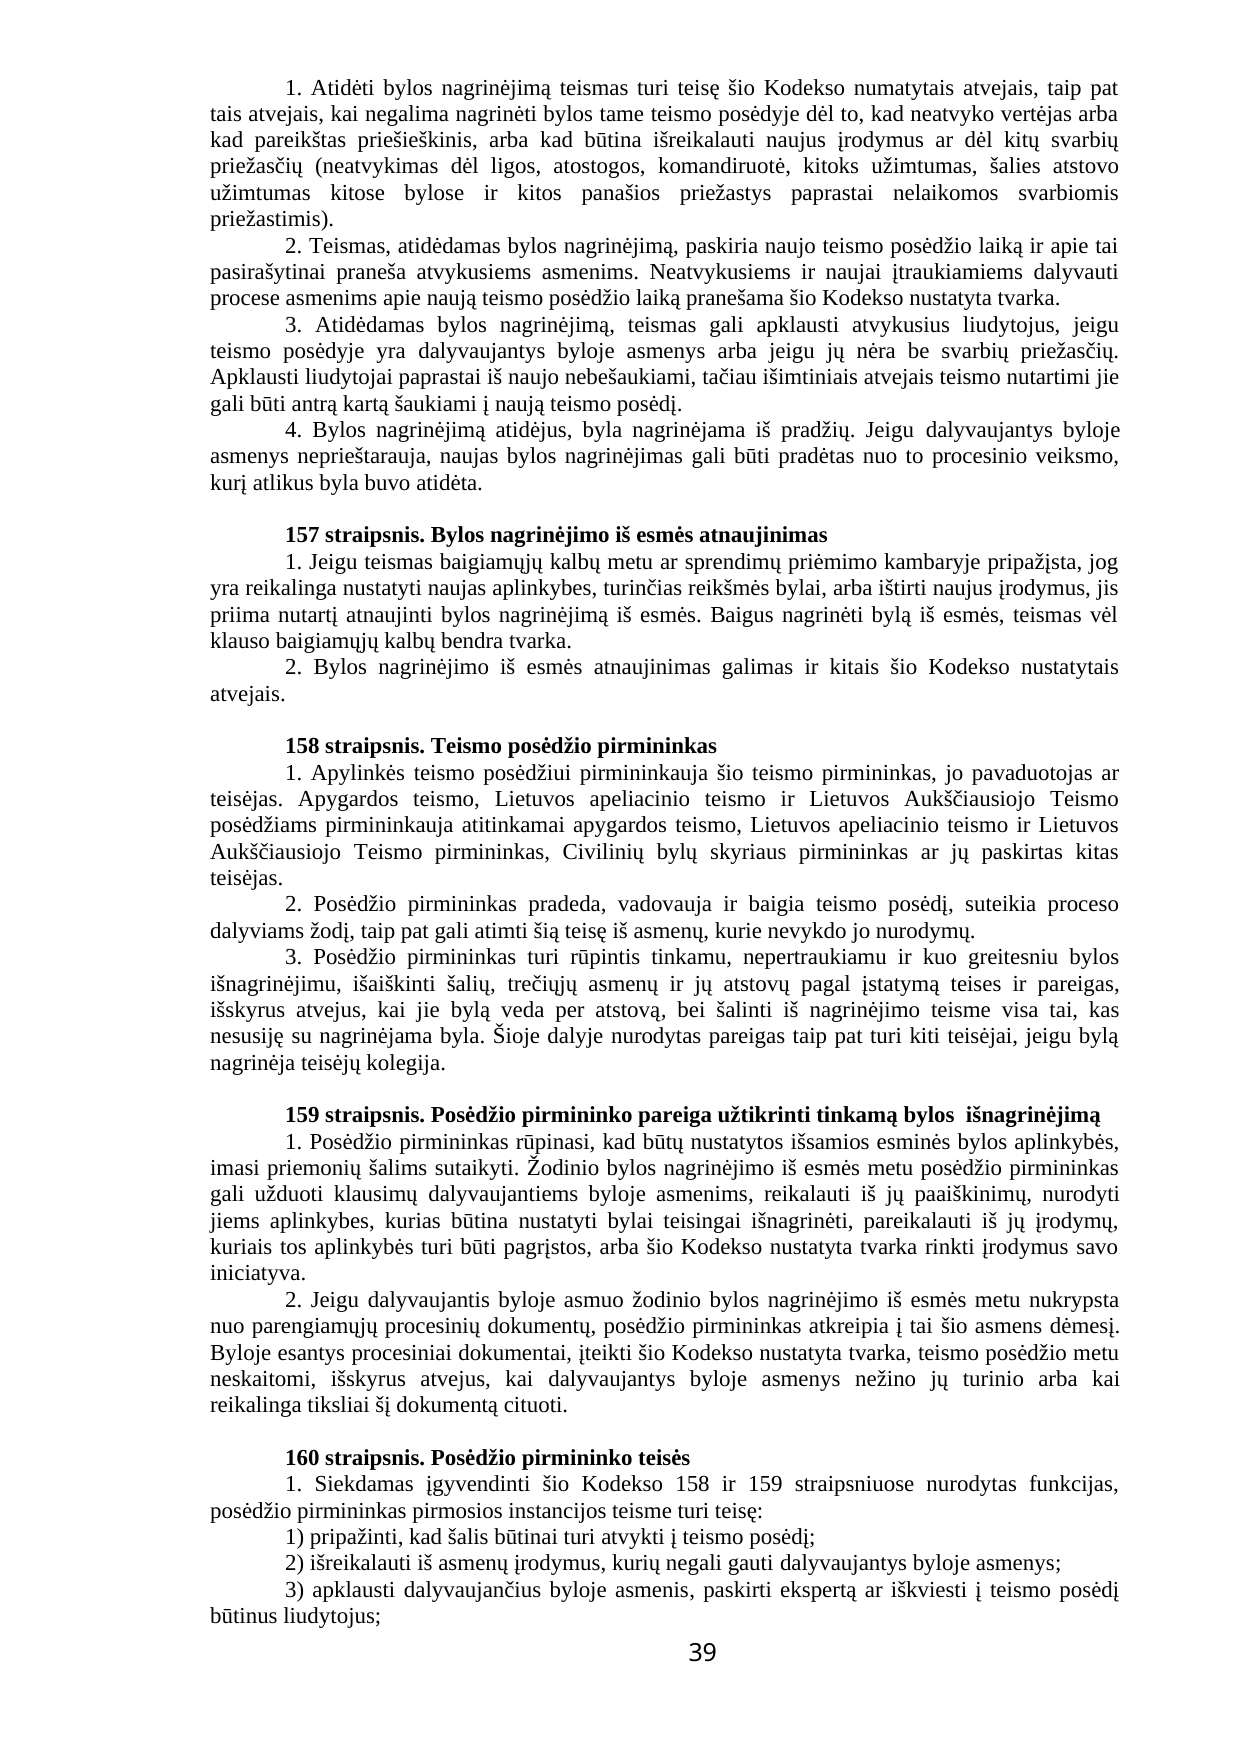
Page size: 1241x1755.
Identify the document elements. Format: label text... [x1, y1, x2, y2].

text 2. Teismas, atidėdamas bylos nagrinėjimą, paskiria naujo teismo posėdžio laiką ir apie tai pasirašytinai praneša atvykusiems asmenims. Neatvykusiems ir naujai įtraukiamiems dalyvauti procese asmenims apie naują teismo posėdžio laiką pranešama šio Kodekso nustatyta tvarka. [210, 232, 1120, 311]
text 1) pripažinti, kad šalis būtinai turi atvykti į teismo posėdį; [210, 1523, 1120, 1549]
text 1. Atidėti bylos nagrinėjimą teismas turi teisę šio Kodekso numatytais atvejais, taip pat tais atvejais, kai negalima nagrinėti bylos tame teismo posėdyje dėl to, kad neatvyko vertėjas arba kad pareikštas priešieškinis, arba kad būtina išreikalauti naujus įrodymus ar dėl kitų svarbių priežasčių (neatvykimas dėl ligos, atostogos, komandiruotė, kitoks užimtumas, šalies atstovo užimtumas kitose bylose ir kitos panašios priežastys paprastai nelaikomos svarbiomis priežastimis). [210, 73, 1120, 232]
text 1. Apylinkės teismo posėdžiui pirmininkauja šio teismo pirmininkas, jo pavaduotojas ar teisėjas. Apygardos teismo, Lietuvos apeliacinio teismo ir Lietuvos Aukščiausiojo Teismo posėdžiams pirmininkauja atitinkamai apygardos teismo, Lietuvos apeliacinio teismo ir Lietuvos Aukščiausiojo Teismo pirmininkas, Civilinių bylų skyriaus pirmininkas ar jų paskirtas kitas teisėjas. [210, 759, 1120, 891]
text 2. Jeigu dalyvaujantis byloje asmuo žodinio bylos nagrinėjimo iš esmės metu nukrypsta nuo parengiamųjų procesinių dokumentų, posėdžio pirmininkas atkreipia į tai šio asmens dėmesį. Byloje esantys procesiniai dokumentai, įteikti šio Kodekso nustatyta tvarka, teismo posėdžio metu neskaitomi, išskyrus atvejus, kai dalyvaujantys byloje asmenys nežino jų turinio arba kai reikalinga tiksliai šį dokumentą cituoti. [210, 1286, 1120, 1418]
text 2. Bylos nagrinėjimo iš esmės atnaujinimas galimas ir kitais šio Kodekso nustatytais atvejais. [210, 653, 1120, 706]
text 159 straipsnis. Posėdžio pirmininko pareiga užtikrinti tinkamą bylos išnagrinėjimą [285, 1101, 1120, 1128]
text 2) išreikalauti iš asmenų įrodymus, kurių negali gauti dalyvaujantys byloje asmenys; [210, 1549, 1120, 1576]
text 4. Bylos nagrinėjimą atidėjus, byla nagrinėjama iš pradžių. Jeigu dalyvaujantys byloje asmenys neprieštarauja, naujas bylos nagrinėjimas gali būti pradėtas nuo to procesinio veiksmo, kurį atlikus byla buvo atidėta. [210, 416, 1120, 495]
text 160 straipsnis. Posėdžio pirmininko teisės [210, 1444, 1120, 1470]
text 158 straipsnis. Teismo posėdžio pirmininkas [210, 732, 1120, 759]
text 157 straipsnis. Bylos nagrinėjimo iš esmės atnaujinimas [210, 522, 1120, 548]
text 1. Jeigu teismas baigiamųjų kalbų metu ar sprendimų priėmimo kambaryje pripažįsta, jog yra reikalinga nustatyti naujas aplinkybes, turinčias reikšmės bylai, arba ištirti naujus įrodymus, jis priima nutartį atnaujinti bylos nagrinėjimą iš esmės. Baigus nagrinėti bylą iš esmės, teismas vėl klauso baigiamųjų kalbų bendra tvarka. [210, 548, 1120, 653]
text 1. Posėdžio pirmininkas rūpinasi, kad būtų nustatytos išsamios esminės bylos aplinkybės, imasi priemonių šalims sutaikyti. Žodinio bylos nagrinėjimo iš esmės metu posėdžio pirmininkas gali užduoti klausimų dalyvaujantiems byloje asmenims, reikalauti iš jų paaiškinimų, nurodyti jiems aplinkybes, kurias būtina nustatyti bylai teisingai išnagrinėti, pareikalauti iš jų įrodymų, kuriais tos aplinkybės turi būti pagrįstos, arba šio Kodekso nustatyta tvarka rinkti įrodymus savo iniciatyva. [210, 1128, 1120, 1286]
text 1. Siekdamas įgyvendinti šio Kodekso 158 ir 159 straipsniuose nurodytas funkcijas, posėdžio pirmininkas pirmosios instancijos teisme turi teisę: [210, 1470, 1120, 1523]
text 3. Atidėdamas bylos nagrinėjimą, teismas gali apklausti atvykusius liudytojus, jeigu teismo posėdyje yra dalyvaujantys byloje asmenys arba jeigu jų nėra be svarbių priežasčių. Apklausti liudytojai paprastai iš naujo nebešaukiami, tačiau išimtiniais atvejais teismo nutartimi jie gali būti antrą kartą šaukiami į naują teismo posėdį. [210, 311, 1120, 416]
text 3. Posėdžio pirmininkas turi rūpintis tinkamu, nepertraukiamu ir kuo greitesniu bylos išnagrinėjimu, išaiškinti šalių, trečiųjų asmenų ir jų atstovų pagal įstatymą teises ir pareigas, išskyrus atvejus, kai jie bylą veda per atstovą, bei šalinti iš nagrinėjimo teisme visa tai, kas nesusiję su nagrinėjama byla. Šioje dalyje nurodytas pareigas taip pat turi kiti teisėjai, jeigu bylą nagrinėja teisėjų kolegija. [210, 943, 1120, 1075]
text 3) apklausti dalyvaujančius byloje asmenis, paskirti ekspertą ar iškviesti į teismo posėdį būtinus liudytojus; [210, 1576, 1120, 1628]
text 2. Posėdžio pirmininkas pradeda, vadovauja ir baigia teismo posėdį, suteikia proceso dalyviams žodį, taip pat gali atimti šią teisę iš asmenų, kurie nevykdo jo nurodymų. [210, 891, 1120, 943]
